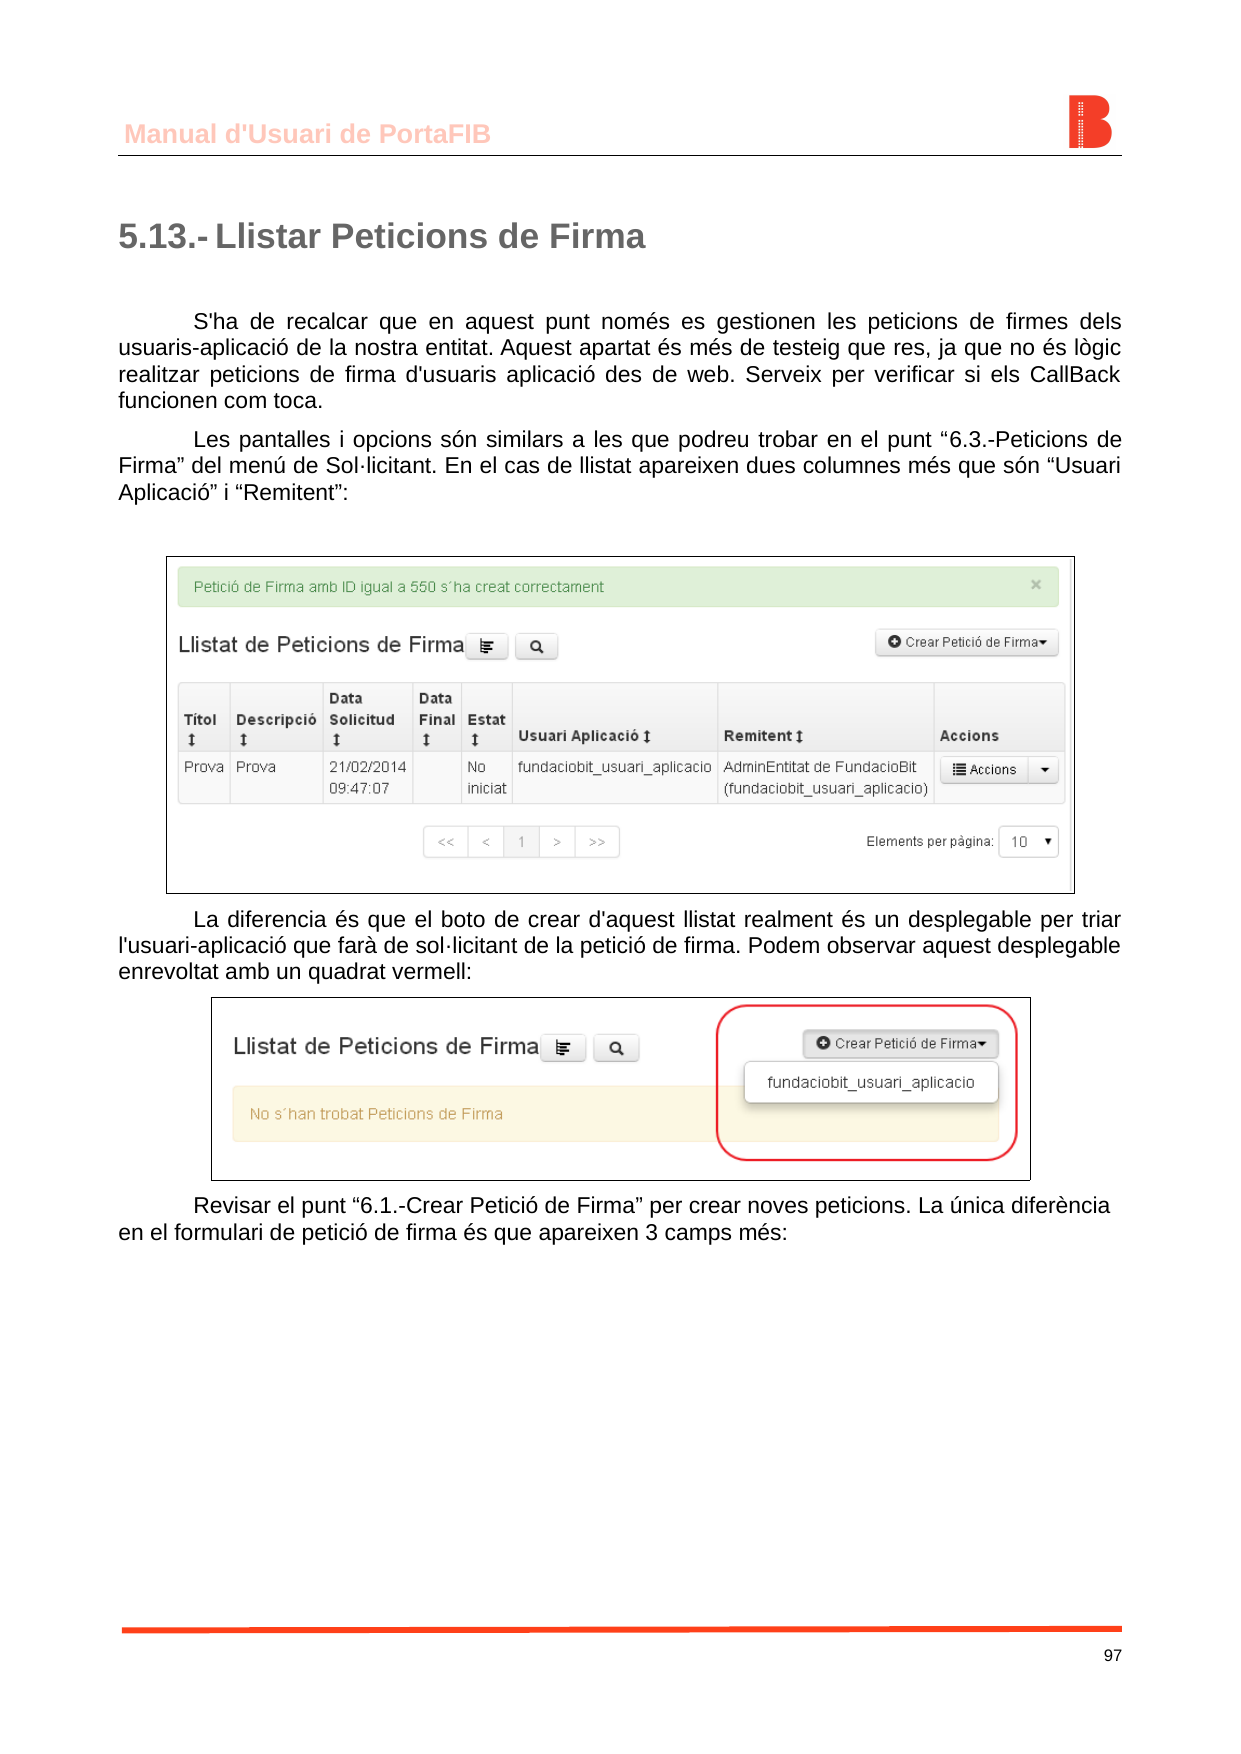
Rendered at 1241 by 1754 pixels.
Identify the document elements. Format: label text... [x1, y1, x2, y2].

text Les pantalles i opcions són similars a les que podreu trobar en el punt “6.3.-Peticions de Firma” del menú de Sol·licitant. En el cas de llistat apareixen dues columnes més que són “Usuari Aplicació” i “Remitent”: [118, 426, 1122, 505]
text Revisar el punt “6.1.-Crear Petició de Firma” per crear noves peticions. La única diferència en el formulari de petició de firma és que apareixen 3 camps més: [118, 1192, 1122, 1245]
picture [213, 1000, 1027, 1177]
picture [1063, 94, 1117, 150]
text La diferencia és que el boto de crear d'aquest llistat realment és un desplegable per triar l'usuari-aplicació que farà de sol·licitant de la petició de firma. Podem observar aquest desplegable enrevoltat amb un quadrat vermell: [118, 906, 1122, 985]
subtitle Llistar Peticions de Firma [118, 216, 1122, 256]
text S'ha de recalcar que en aquest punt només es gestionen les peticions de firmes dels usuaris-aplicació de la nostra entitat. Aquest apartat és més de testeig que res, ja que no és lògic realitzar peticions de firma d'usuaris aplicació des de web. Serveix per verificar si els CallBack funcionen com toca. [118, 308, 1122, 413]
picture [168, 559, 1072, 891]
